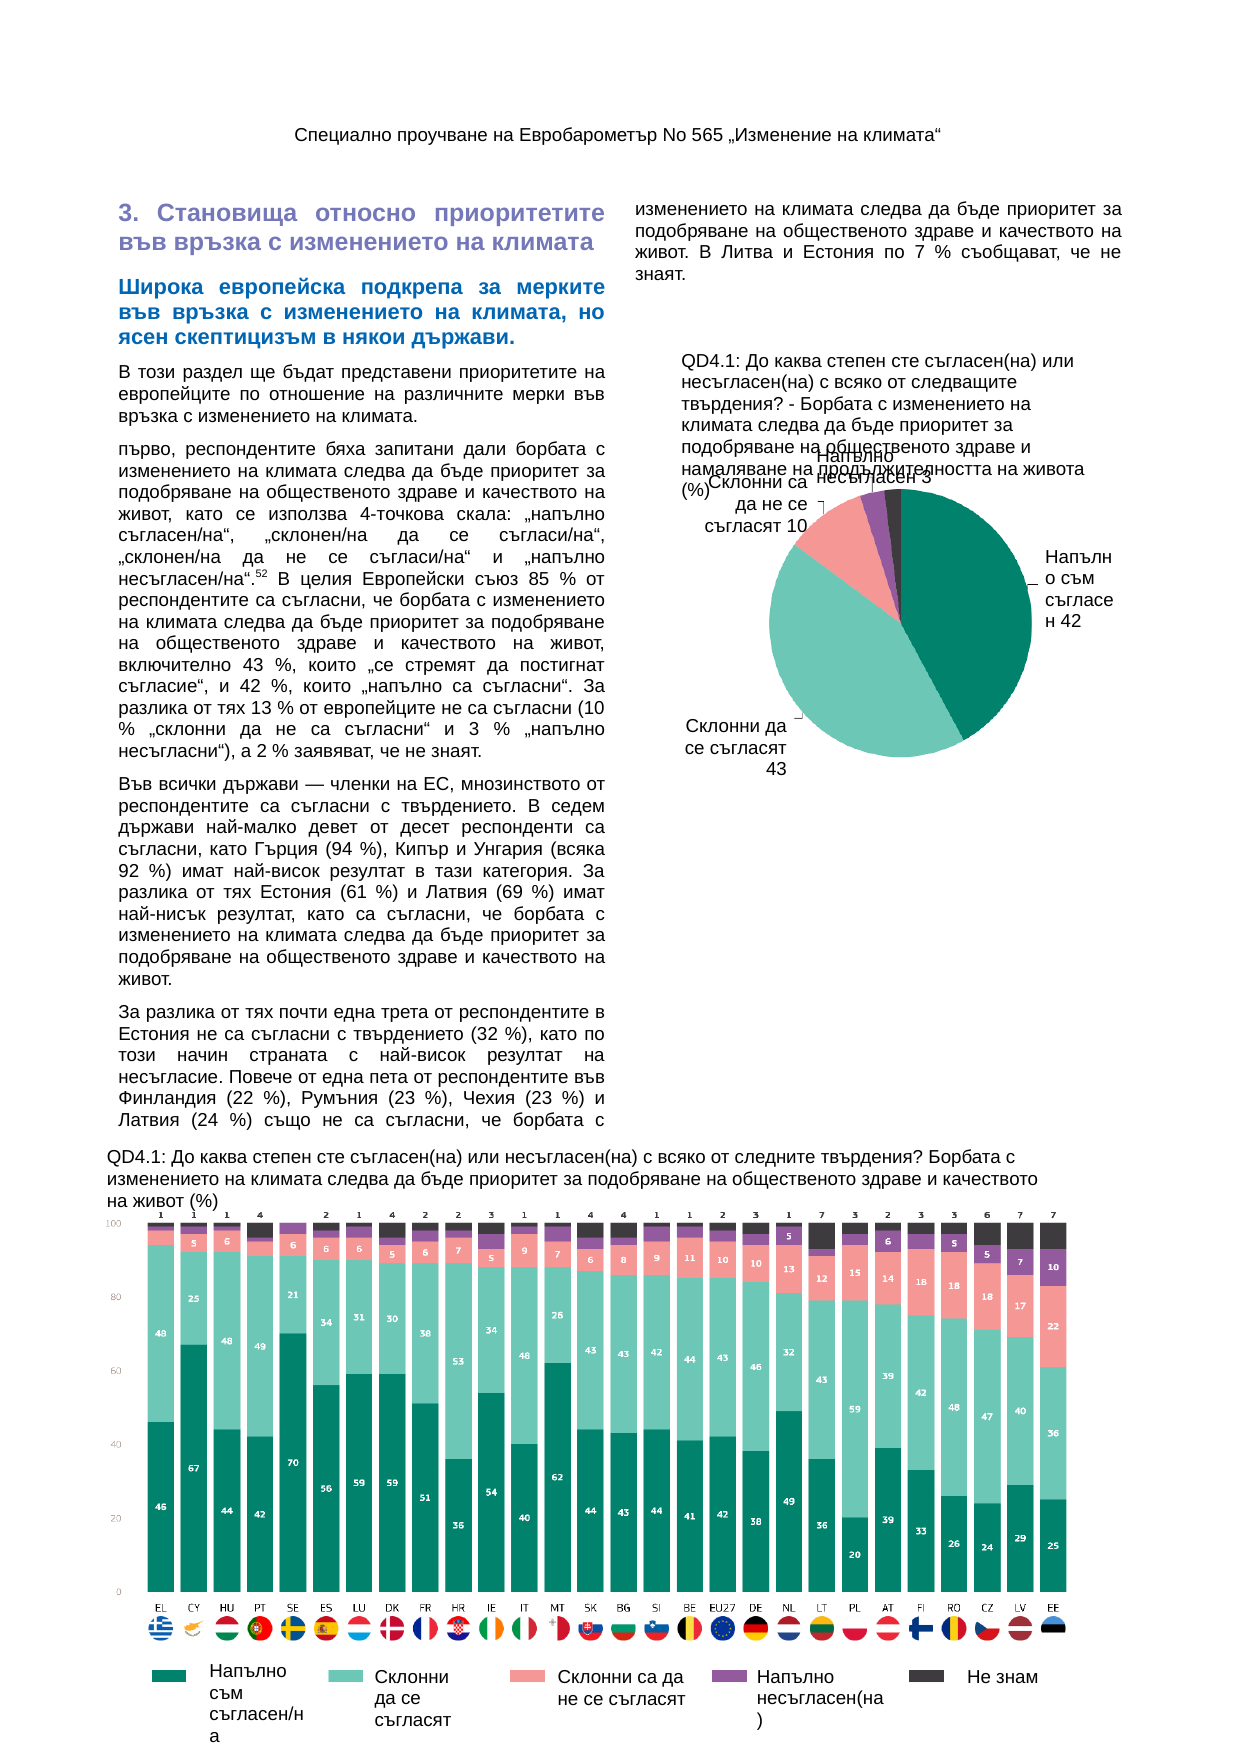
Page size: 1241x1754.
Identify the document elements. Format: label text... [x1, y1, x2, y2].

picture [765, 466, 1038, 761]
picture [141, 1653, 951, 1696]
picture [768, 723, 773, 731]
picture [864, 466, 874, 473]
picture [831, 466, 836, 474]
text изменението на климата следва да бъде приоритет за подобряване на общественото здраве и качеството на живот. В Литва и Естония по 7 % съобщават, че не знаят. [635, 198, 1122, 284]
text първо, респондентите бяха запитани дали борбата с изменението на климата следва да бъде приоритет за подобряване на общественото здраве и качеството на живот, като се използва 4-точкова скала: „напълно съгласен/на“, „склонен/на да се съгласи/на“, „склонен/на да не се съгласи/на“ и „напълно несъгласен/на“. В целия Европейски съюз 85 % от респондентите са съгласни, че борбата с изменението на климата следва да бъде приоритет за подобряване на общественото здраве и качеството на живот, включително 43 %, които „се стремят да постигнат съгласие“, и 42 %, които „напълно са съгласни“. За разлика от тях 13 % от европейците не са съгласни (10 % „склонни да не са съгласни“ и 3 % „напълно несъгласни“), а 2 % заявяват, че не знаят. [118, 438, 605, 761]
picture [819, 466, 825, 477]
text В този раздел ще бъдат представени приоритетите на европейците по отношение на различните мерки във връзка с изменението на климата. [118, 361, 605, 426]
picture [100, 1203, 1091, 1650]
picture [852, 466, 857, 474]
text Широка европейска подкрепа за мерките във връзка с изменението на климата, но ясен скептицизъм в някои държави. [118, 274, 605, 349]
picture [947, 466, 952, 474]
subtitle 3. Становища относно приоритетите във връзка с изменението на климата [118, 198, 605, 255]
picture [842, 466, 847, 474]
text Във всички държави — членки на ЕС, мнозинството от респондентите са съгласни с твърдението. В седем държави най-малко девет от десет респонденти са съгласни, като Гърция (94 %), Кипър и Унгария (всяка 92 %) имат най-висок резултат в тази категория. За разлика от тях Естония (61 %) и Латвия (69 %) имат най-нисък резултат, като са съгласни, че борбата с изменението на климата следва да бъде приоритет за подобряване на общественото здраве и качеството на живот. [118, 773, 605, 989]
text За разлика от тях почти една трета от респондентите в Естония не са съгласни с твърдението (32 %), като по този начин страната с най-висок резултат на несъгласие. Повече от една пета от респондентите във Финландия (22 %), Румъния (23 %), Чехия (23 %) и Латвия (24 %) също не са съгласни, че борбата с [118, 1001, 605, 1130]
